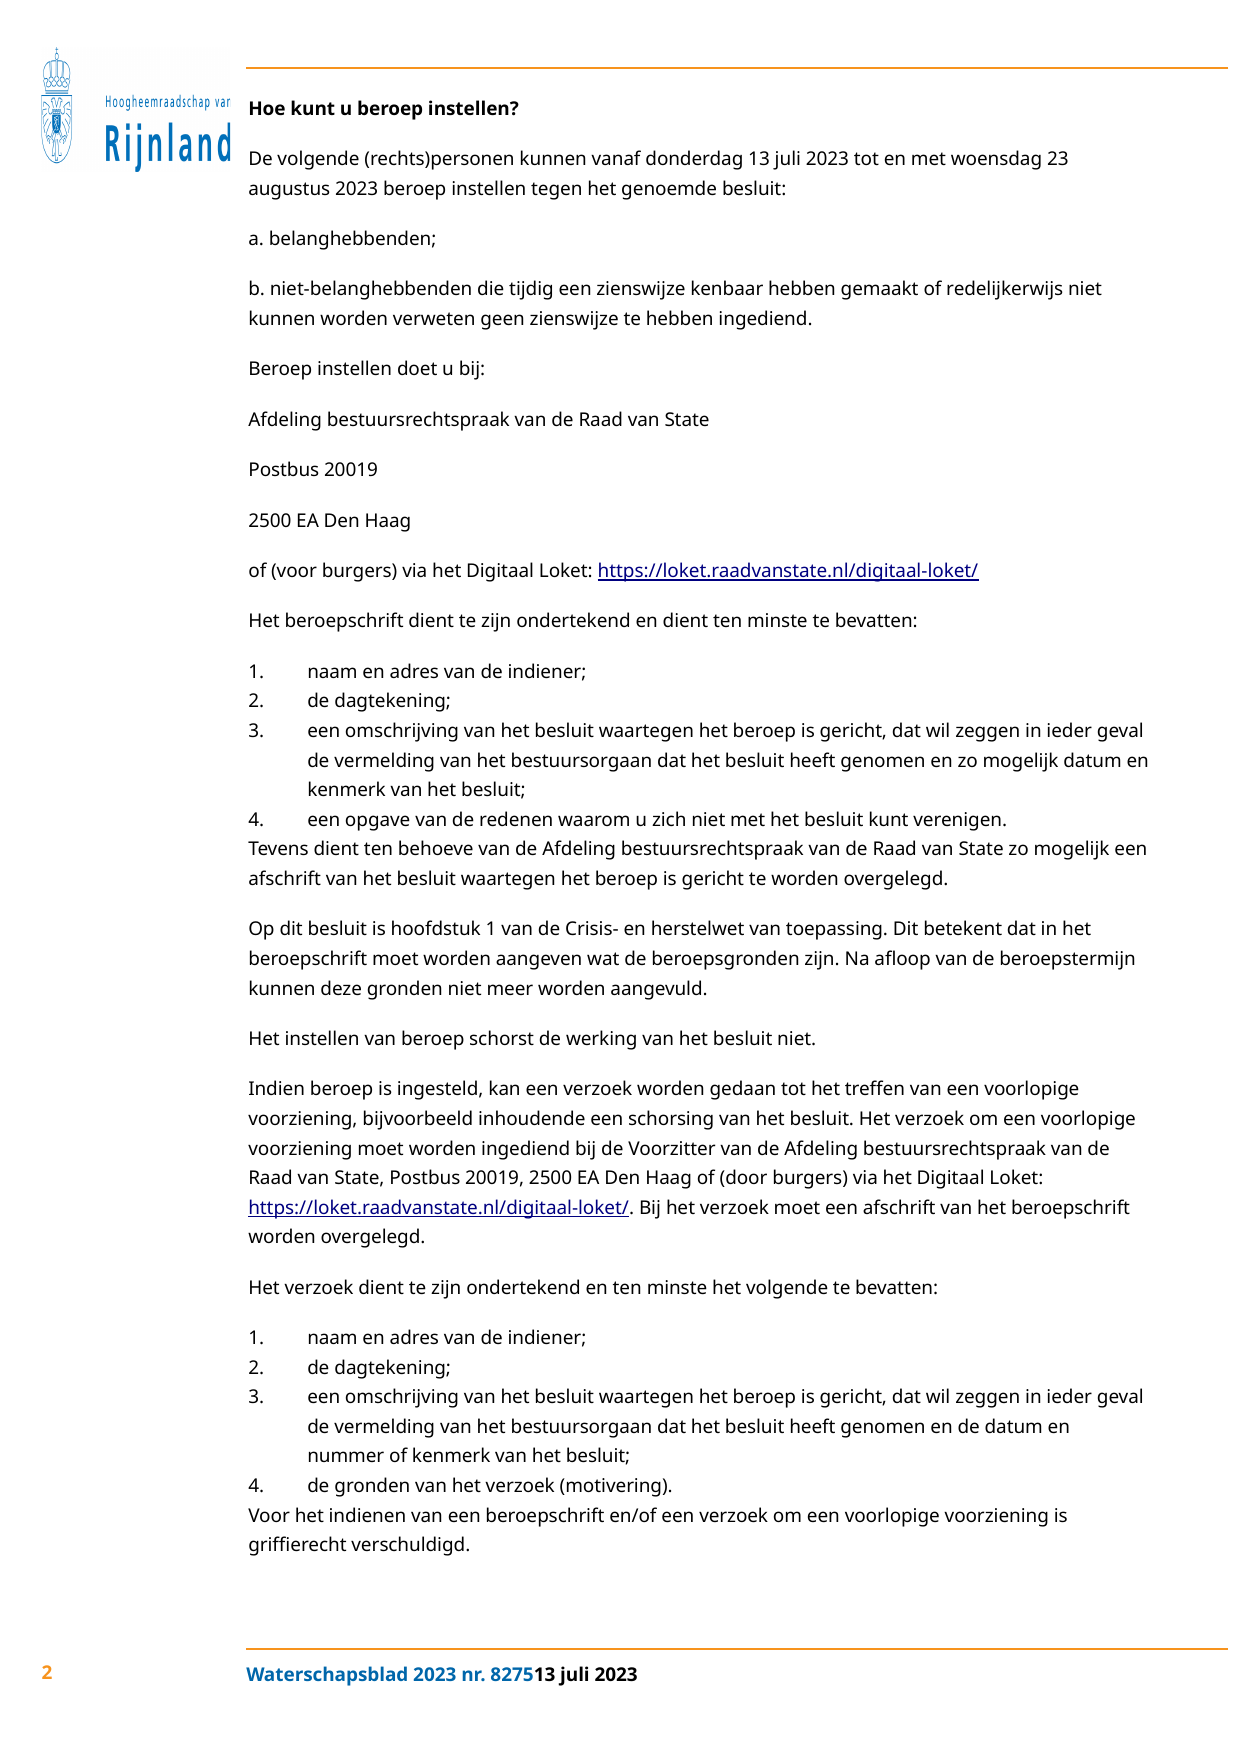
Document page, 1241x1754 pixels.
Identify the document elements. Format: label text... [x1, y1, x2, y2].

text Het instellen van beroep schorst de werking van het besluit niet. [248, 1025, 1152, 1051]
text Indien beroep is ingesteld, kan een verzoek worden gedaan tot het treffen van een voorlopige voorziening, bijvoorbeeld inhoudende een schorsing van het besluit. Het verzoek om een voorlopige voorziening moet worden ingediend bij de Voorzitter van de Afdeling bestuursrechtspraak van de Raad van State, Postbus 20019, 2500 EA Den Haag of (door burgers) via het Digitaal Loket: https://loket.raadvanstate.nl/digitaal-loket/. Bij het verzoek moet een afschrift van het beroepschrift worden overgelegd. [248, 1076, 1152, 1249]
text Het beroepschrift dient te zijn ondertekend en dient ten minste te bevatten: [248, 608, 1152, 633]
text Hoe kunt u beroep instellen? [248, 95, 1152, 121]
list de gronden van het verzoek (motivering). [248, 1472, 1152, 1498]
text Postbus 20019 [248, 456, 1152, 482]
list een opgave van de redenen waarom u zich niet met het besluit kunt verenigen. [248, 806, 1152, 832]
text Het verzoek dient te zijn ondertekend en ten minste het volgende te bevatten: [248, 1274, 1152, 1300]
text b. niet-belanghebbenden die tijdig een zienswijze kenbaar hebben gemaakt of redelijkerwijs niet kunnen worden verweten geen zienswijze te hebben ingediend. [248, 276, 1152, 331]
text 2500 EA Den Haag [248, 507, 1152, 533]
text of (voor burgers) via het Digitaal Loket: https://loket.raadvanstate.nl/digitaal-loket/ [248, 557, 1152, 583]
text Tevens dient ten behoeve van de Afdeling bestuursrechtspraak van de Raad van State zo mogelijk een afschrift van het besluit waartegen het beroep is gericht te worden overgelegd. [248, 836, 1152, 891]
list een omschrijving van het besluit waartegen het beroep is gericht, dat wil zeggen in ieder geval de vermelding van het bestuursorgaan dat het besluit heeft genomen en zo mogelijk datum en kenmerk van het besluit; [248, 717, 1152, 802]
text Op dit besluit is hoofdstuk 1 van de Crisis- en herstelwet van toepassing. Dit betekent dat in het beroepschrift moet worden aangeven wat de beroepsgronden zijn. Na afloop van de beroepstermijn kunnen deze gronden niet meer worden aangevuld. [248, 916, 1152, 1001]
list naam en adres van de indiener; [248, 658, 1152, 684]
list de dagtekening; [248, 688, 1152, 713]
text a. belanghebbenden; [248, 225, 1152, 251]
picture [41, 47, 231, 172]
text De volgende (rechts)personen kunnen vanaf donderdag 13 juli 2023 tot en met woensdag 23 augustus 2023 beroep instellen tegen het genoemde besluit: [248, 145, 1152, 201]
list de dagtekening; [248, 1354, 1152, 1380]
text Beroep instellen doet u bij: [248, 356, 1152, 381]
list een omschrijving van het besluit waartegen het beroep is gericht, dat wil zeggen in ieder geval de vermelding van het bestuursorgaan dat het besluit heeft genomen en de datum en nummer of kenmerk van het besluit; [248, 1383, 1152, 1468]
list naam en adres van de indiener; [248, 1324, 1152, 1350]
text Afdeling bestuursrechtspraak van de Raad van State [248, 406, 1152, 432]
text Voor het indienen van een beroepschrift en/of een verzoek om een voorlopige voorziening is griffierecht verschuldigd. [248, 1502, 1152, 1557]
